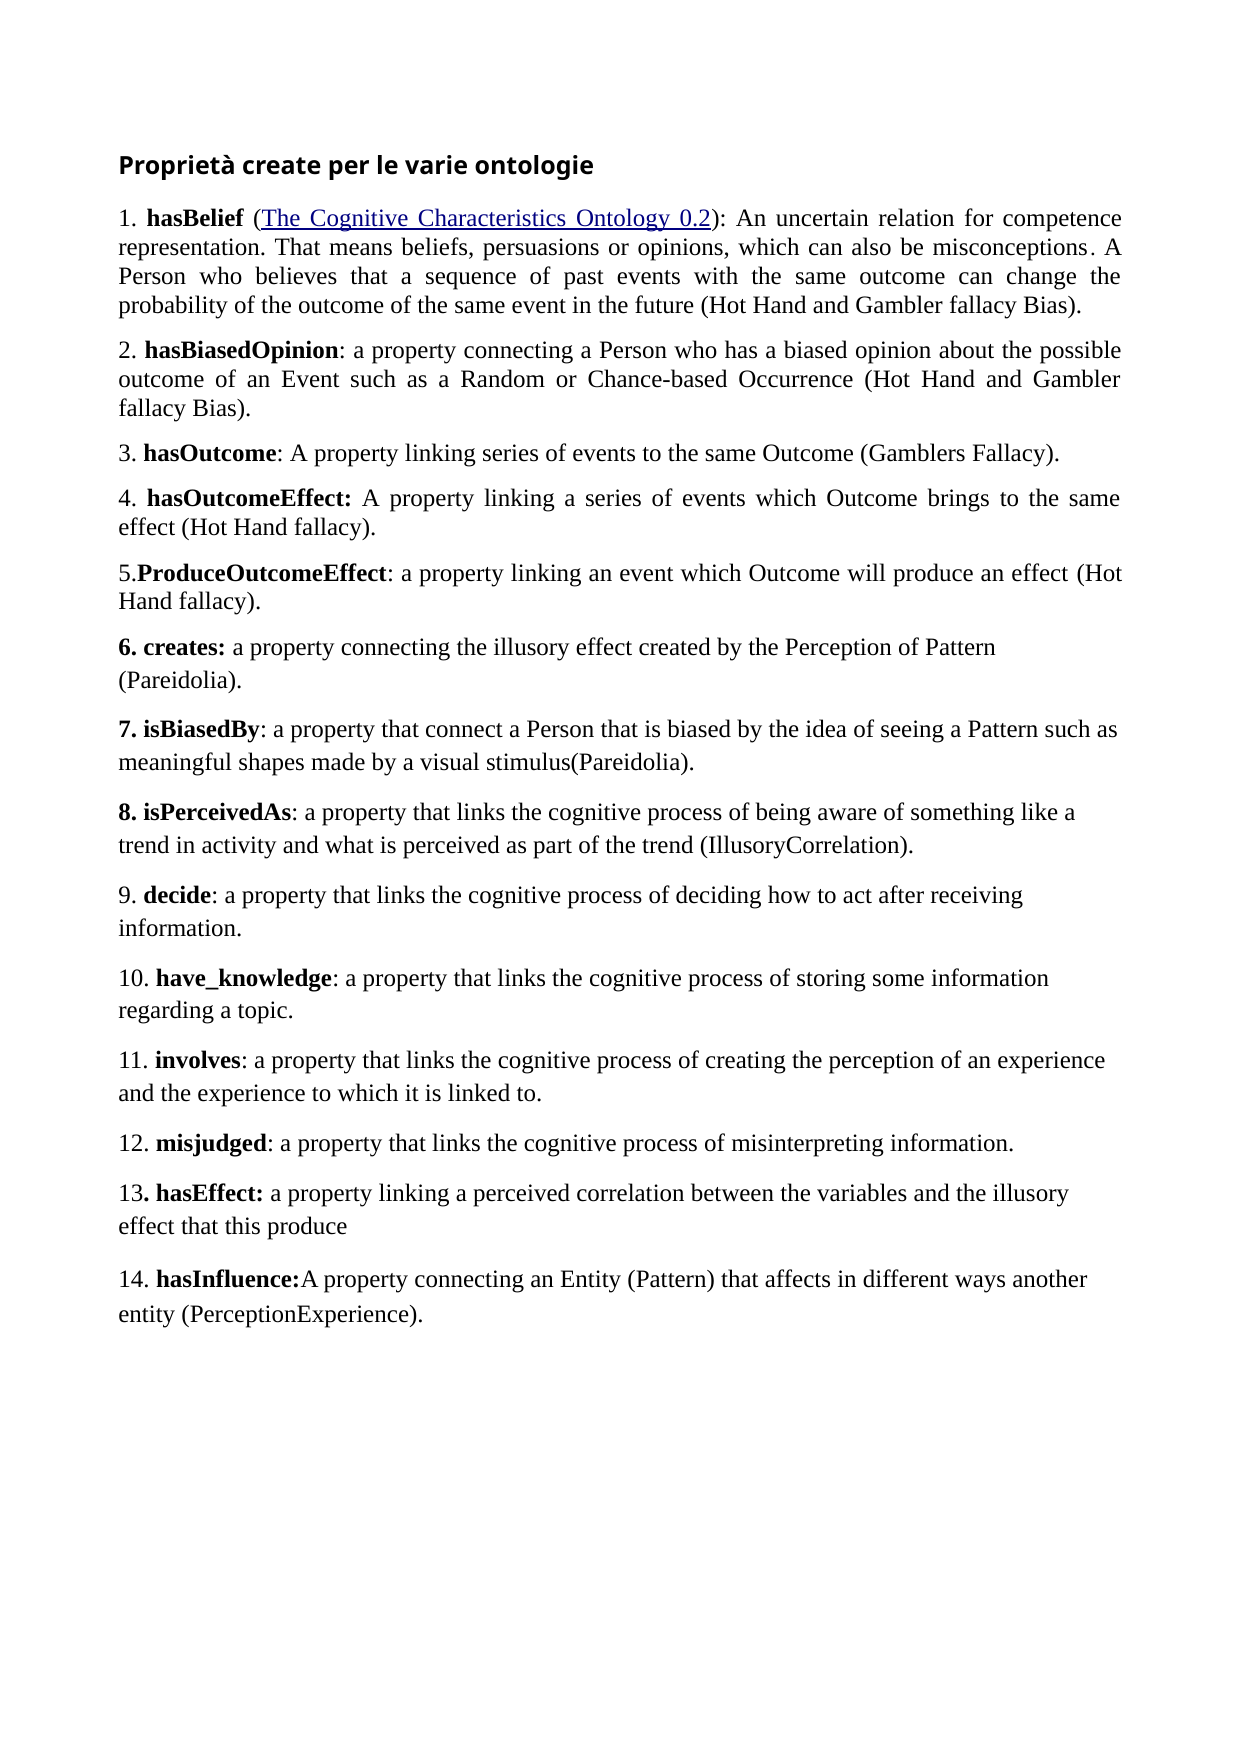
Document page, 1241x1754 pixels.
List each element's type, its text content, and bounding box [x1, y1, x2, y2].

text 2. hasBiasedOpinion: a property connecting a Person who has a biased opinion about the possible outcome of an Event such as a Random or Chance-based Occurrence (Hot Hand and Gambler fallacy Bias). [118, 335, 1122, 421]
text 8. isPerceivedAs: a property that links the cognitive process of being aware of something like a trend in activity and what is perceived as part of the trend (IllusoryCorrelation). [118, 797, 1122, 859]
text 11. involves: a property that links the cognitive process of creating the perception of an experience and the experience to which it is linked to. [118, 1045, 1122, 1107]
text 10. have_knowledge: a property that links the cognitive process of storing some information regarding a topic. [118, 963, 1122, 1024]
text 6. creates: a property connecting the illusory effect created by the Perception of Pattern (Pareidolia). [118, 632, 1122, 693]
text 3. hasOutcome: A property linking series of events to the same Outcome (Gamblers Fallacy). [118, 438, 1122, 467]
text 9. decide: a property that links the cognitive process of deciding how to act after receiving information. [118, 880, 1122, 942]
text 14. hasInfluence:A property connecting an Entity (Pattern) that affects in different ways another entity (PerceptionExperience). [118, 1260, 1122, 1327]
text 1. hasBelief (The Cognitive Characteristics Ontology 0.2): An uncertain relation for competence representation. That means beliefs, persuasions or opinions, which can also be misconceptions. A Person who believes that a sequence of past events with the same outcome can change the probability of the outcome of the same event in the future (Hot Hand and Gambler fallacy Bias). [118, 203, 1122, 318]
text 4. hasOutcomeEffect: A property linking a series of events which Outcome brings to the same effect (Hot Hand fallacy). [118, 483, 1122, 541]
text 12. misjudged: a property that links the cognitive process of misinterpreting information. [118, 1128, 1122, 1157]
text Proprietà create per le varie ontologie [118, 148, 1122, 182]
text 7. isBiasedBy: a property that connect a Person that is biased by the idea of seeing a Pattern such as meaningful shapes made by a visual stimulus(Pareidolia). [118, 714, 1122, 776]
text 5.ProduceOutcomeEffect: a property linking an event which Outcome will produce an effect (Hot Hand fallacy). [118, 558, 1122, 615]
text 13. hasEffect: a property linking a perceived correlation between the variables and the illusory effect that this produce [118, 1178, 1122, 1239]
